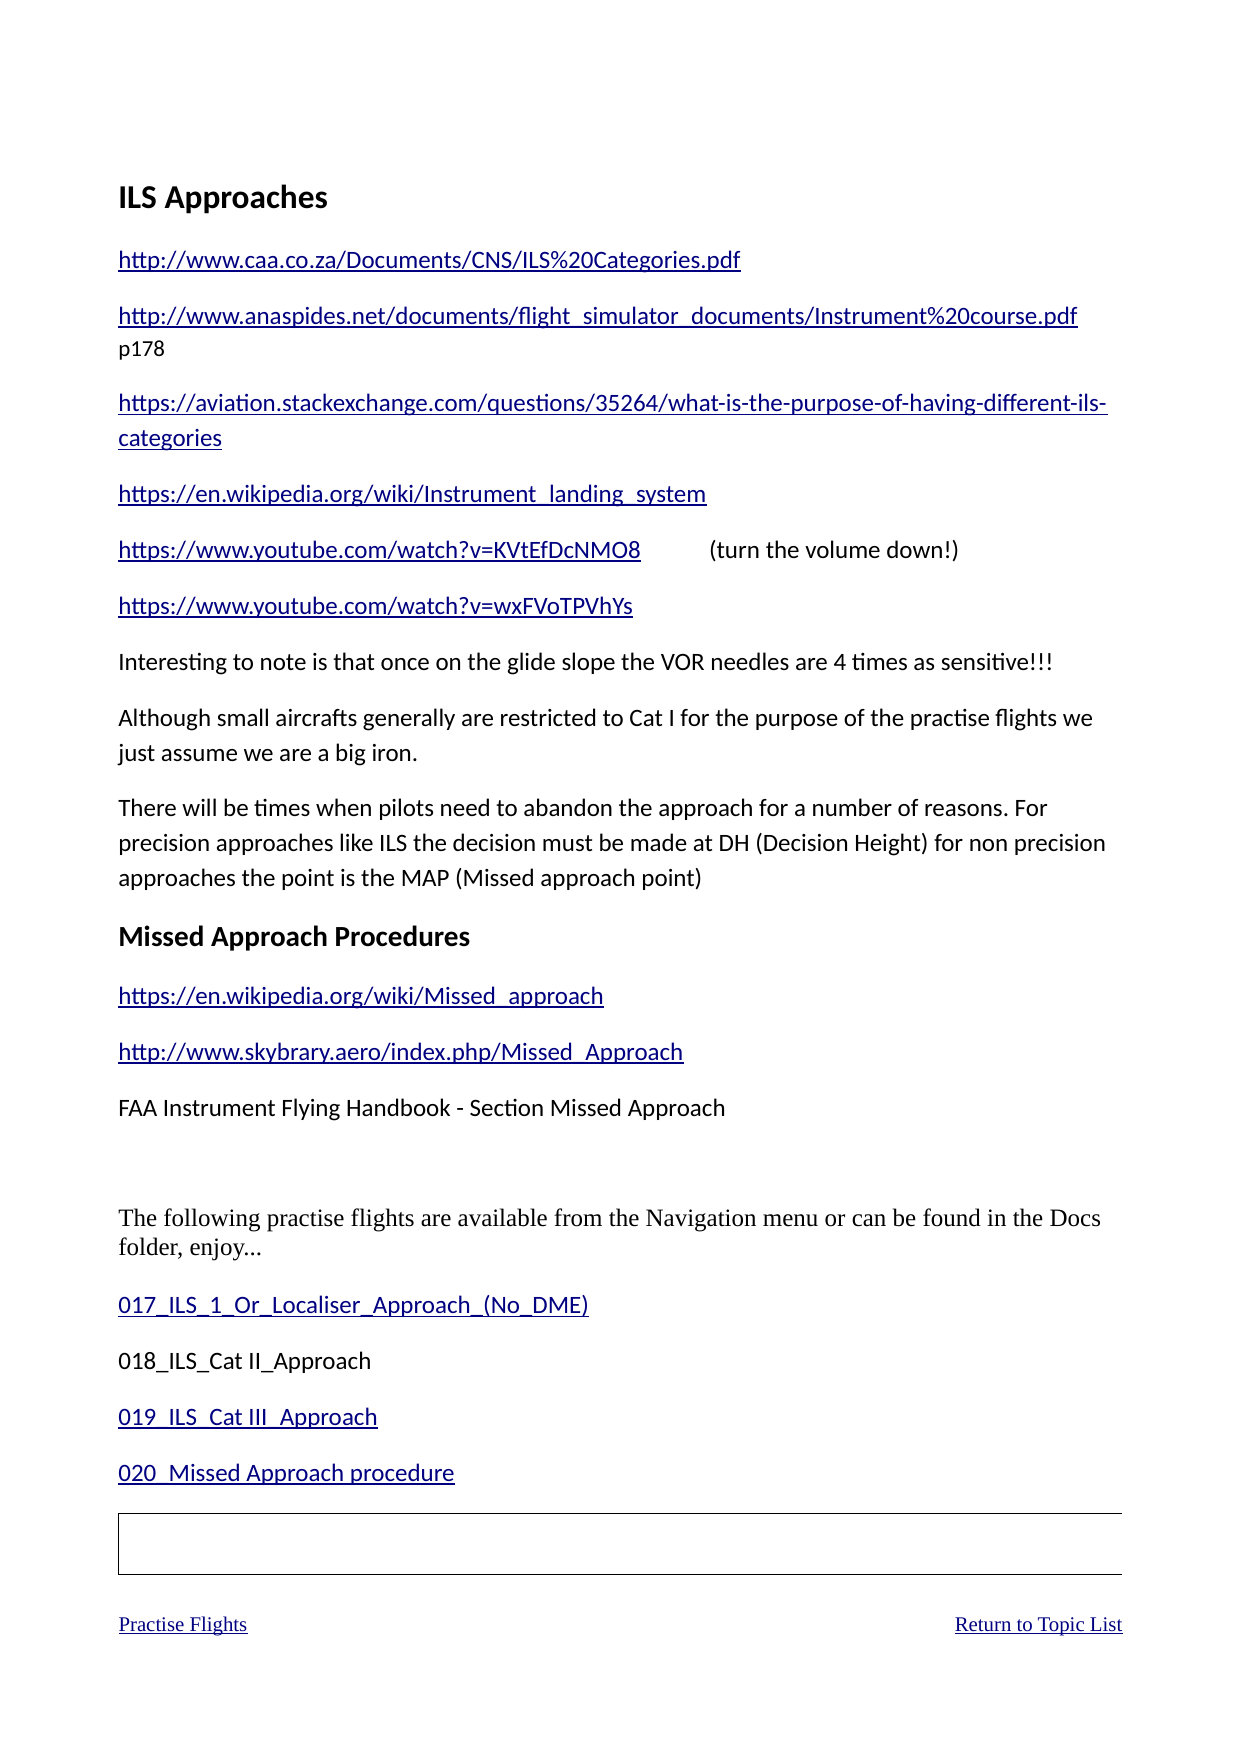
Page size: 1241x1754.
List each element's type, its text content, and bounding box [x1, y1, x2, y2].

text https://www.youtube.com/watch?v=wxFVoTPVhYs [118, 590, 1122, 621]
text 019_ILS_Cat III_Approach [118, 1401, 1122, 1432]
text FAA Instrument Flying Handbook - Section Missed Approach [118, 1092, 1122, 1122]
text ILS Approaches [118, 176, 1122, 217]
table_header [119, 1514, 1122, 1573]
text Missed Approach Procedures [118, 918, 1122, 954]
text Although small aircrafts generally are restricted to Cat I for the purpose of the practise flights we just assume we are a big iron. [118, 702, 1122, 767]
text http://www.anaspides.net/documents/flight_simulator_documents/Instrument%20course.pdf p178 [118, 300, 1122, 362]
text There will be times when pilots need to abandon the approach for a number of reasons. For precision approaches like ILS the decision must be made at DH (Decision Height) for non precision approaches the point is the MAP (Missed approach point) [118, 792, 1122, 893]
text http://www.caa.co.za/Documents/CNS/ILS%20Categories.pdf [118, 244, 1122, 274]
text 017_ILS_1_Or_Localiser_Approach_(No_DME) [118, 1290, 1122, 1320]
text Interesting to note is that once on the glide slope the VOR needles are 4 times as sensitive!!! [118, 646, 1122, 676]
text http://www.skybrary.aero/index.php/Missed_Approach [118, 1036, 1122, 1066]
text https://aviation.stackexchange.com/questions/35264/what-is-the-purpose-of-having-different-ils-categories [118, 387, 1122, 453]
text The following practise flights are available from the Navigation menu or can be found in the Docs folder, enjoy... [118, 1203, 1122, 1261]
text https://en.wikipedia.org/wiki/Missed_approach [118, 980, 1122, 1011]
text 018_ILS_Cat II_Approach [118, 1346, 1122, 1376]
text 020_Missed Approach procedure [118, 1457, 1122, 1488]
text https://www.youtube.com/watch?v=KVtEfDcNMO8 (turn the volume down!) [118, 534, 1122, 565]
text https://en.wikipedia.org/wiki/Instrument_landing_system [118, 478, 1122, 509]
